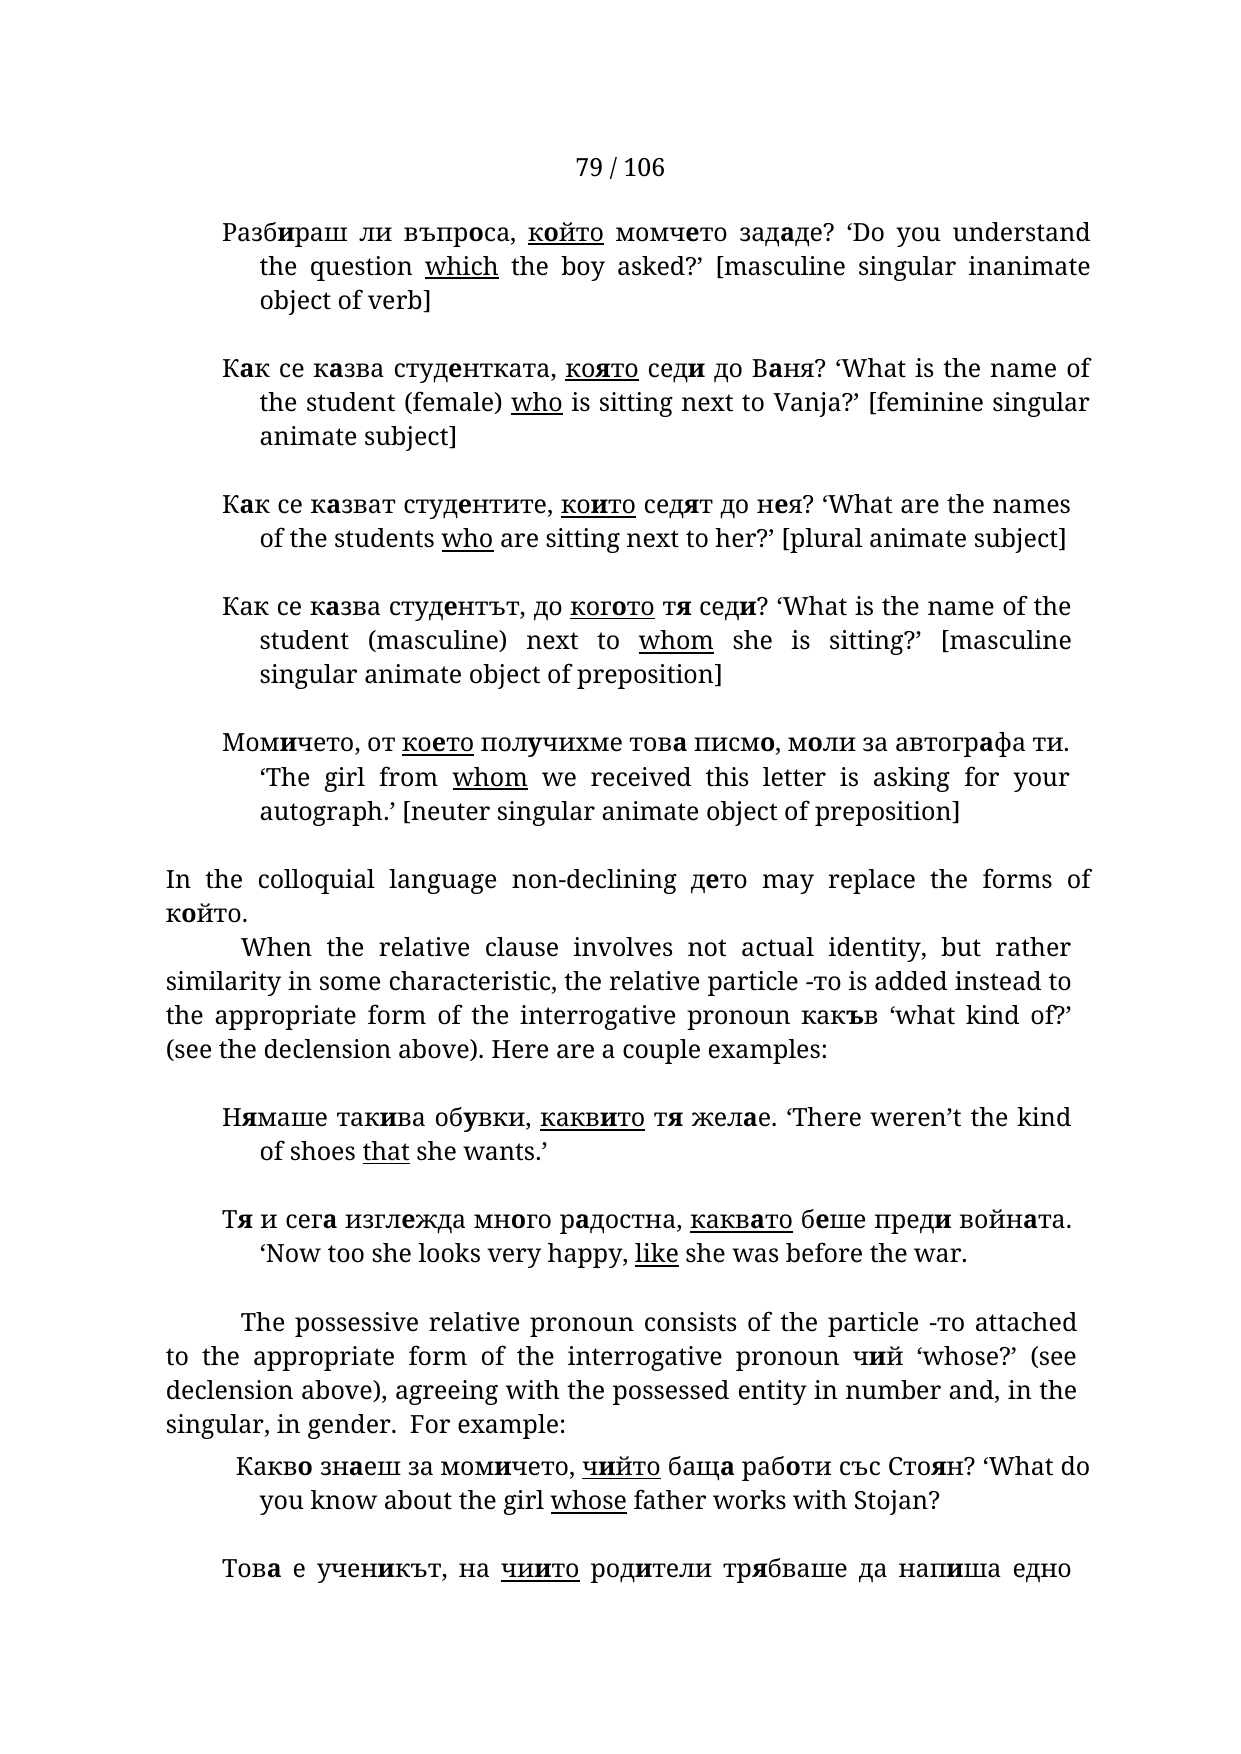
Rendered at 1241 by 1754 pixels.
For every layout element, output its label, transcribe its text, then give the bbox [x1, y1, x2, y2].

text Разбираш ли въпроса, който момчето зададе? ‘Do you understand the question which the boy asked?’ [masculine singular inanimate object of verb] [222, 214, 1091, 317]
text Какво знаеш за момичето, чийто баща работи със Стоян? ‘What do you know about the girl whose father works with Stojan? [222, 1449, 1091, 1517]
text The possessive relative pronoun consists of the particle -то attached to the appropriate form of the interrogative pronoun чий ‘whose?’ (see declension above), agreeing with the possessed entity in number and, in the singular, in gender. For example: [166, 1304, 1077, 1441]
text Как се казват студентите, които седят до нея? ‘What are the names of the students who are sitting next to her?’ [plural animate subject] [222, 487, 1072, 555]
text Как се казва студентката, която седи до Ваня? ‘What is the name of the student (female) who is sitting next to Vanja?’ [feminine singular animate subject] [222, 351, 1091, 453]
text In the colloquial language non-declining дето may replace the forms of който. [166, 861, 1091, 929]
text When the relative clause involves not actual identity, but rather similarity in some characteristic, the relative particle -то is added instead to the appropriate form of the interrogative pronoun какъв ‘what kind of?’ (see the declension above). Here are a couple examples: [166, 929, 1072, 1066]
text Момичето, от което получихме това писмо, моли за автографа ти. ‘The girl from whom we received this letter is asking for your autograph.’ [neuter singular animate object of preposition] [222, 725, 1070, 827]
text Как се казва студентът, до когото тя седи? ‘What is the name of the student (masculine) next to whom she is sitting?’ [masculine singular animate object of preposition] [222, 589, 1072, 691]
text Това е ученикът, на чиито родители трябваше да напиша едно [222, 1551, 1072, 1585]
text Нямаше такива обувки, каквито тя желае. ‘There weren’t the kind of shoes that she wants.’ [222, 1100, 1072, 1168]
text Тя и сега изглежда много радостна, каквато беше преди войната. ‘Now too she looks very happy, like she was before the war. [222, 1202, 1072, 1270]
